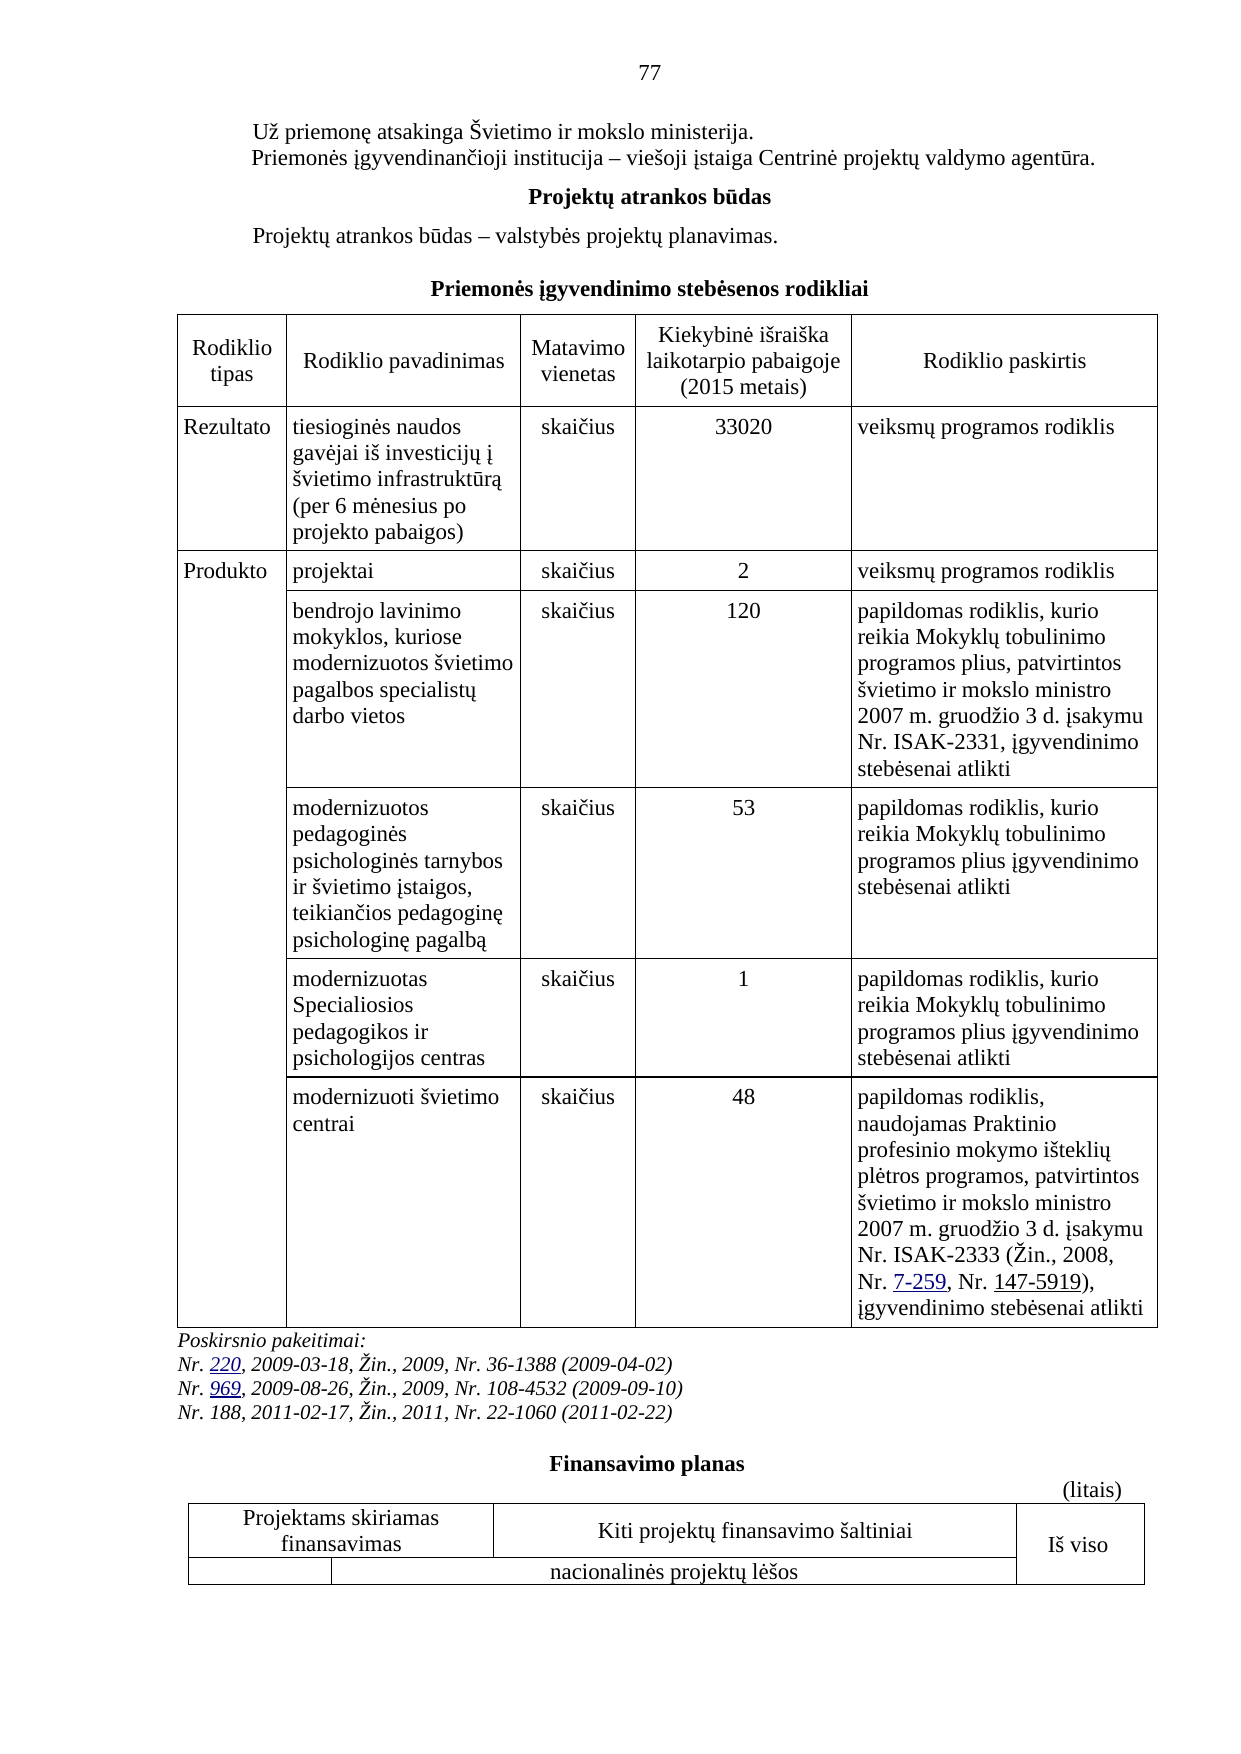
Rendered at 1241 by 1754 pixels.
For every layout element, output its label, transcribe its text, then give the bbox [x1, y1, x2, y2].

table_header Projektams skiriamas finansavimas [189, 1504, 493, 1557]
table_cell skaičius [521, 788, 635, 958]
table_cell Rezultato [178, 407, 286, 550]
table_cell tiesioginės naudos gavėjai iš investicijų į švietimo infrastruktūrą (per 6 mėnesius po projekto pabaigos) [287, 407, 520, 550]
table_cell Produkto [178, 551, 286, 1327]
table_cell papildomas rodiklis, naudojamas Praktinio profesinio mokymo išteklių plėtros programos, patvirtintos švietimo ir mokslo ministro 2007 m. gruodžio 3 d. įsakymu Nr. ISAK-2333 (Žin., 2008, Nr. 7-259, Nr. 147-5919), įgyvendinimo stebėsenai atlikti [852, 1078, 1157, 1327]
table_cell papildomas rodiklis, kurio reikia Mokyklų tobulinimo programos plius, patvirtintos švietimo ir mokslo ministro 2007 m. gruodžio 3 d. įsakymu Nr. ISAK-2331, įgyvendinimo stebėsenai atlikti [852, 591, 1157, 787]
text Projektų atrankos būdas [177, 183, 1122, 210]
table_cell skaičius [521, 959, 635, 1076]
text Poskirsnio pakeitimai: [177, 1328, 1122, 1352]
table_cell [189, 1558, 331, 1584]
table_cell skaičius [521, 407, 635, 550]
table_header Rodiklio tipas [178, 315, 286, 406]
table_cell skaičius [521, 551, 635, 590]
table_cell 2 [636, 551, 851, 590]
table_cell 120 [636, 591, 851, 787]
text Finansavimo planas [177, 1450, 1122, 1477]
table_cell bendrojo lavinimo mokyklos, kuriose modernizuotos švietimo pagalbos specialistų darbo vietos [287, 591, 520, 787]
table_header Kiti projektų finansavimo šaltiniai [494, 1504, 1016, 1557]
text Nr. 188, 2011-02-17, Žin., 2011, Nr. 22-1060 (2011-02-22) [177, 1400, 1122, 1424]
table_cell papildomas rodiklis, kurio reikia Mokyklų tobulinimo programos plius įgyvendinimo stebėsenai atlikti [852, 788, 1157, 958]
table_header Iš viso [1017, 1504, 1144, 1584]
text (litais) [177, 1477, 1122, 1503]
text Priemonės įgyvendinančioji institucija – viešoji įstaiga Centrinė projektų valdymo agentūra. [177, 144, 1122, 171]
table_header Rodiklio paskirtis [852, 315, 1157, 406]
table_cell nacionalinės projektų lėšos [332, 1558, 1016, 1584]
text Priemonės įgyvendinimo stebėsenos rodikliai [177, 275, 1122, 301]
text Už priemonę atsakinga Švietimo ir mokslo ministerija. [177, 118, 1122, 144]
table_cell 53 [636, 788, 851, 958]
table_cell skaičius [521, 1078, 635, 1327]
text Projektų atrankos būdas – valstybės projektų planavimas. [215, 222, 1122, 248]
text Nr. 969, 2009-08-26, Žin., 2009, Nr. 108-4532 (2009-09-10) [177, 1376, 1122, 1400]
table_cell 33020 [636, 407, 851, 550]
table_header Rodiklio pavadinimas [287, 315, 520, 406]
table_cell 48 [636, 1078, 851, 1327]
table_cell modernizuoti švietimo centrai [287, 1078, 520, 1327]
table_cell papildomas rodiklis, kurio reikia Mokyklų tobulinimo programos plius įgyvendini­mo stebėsenai atlikti [852, 959, 1157, 1076]
table_cell veiksmų programos rodiklis [852, 407, 1157, 550]
table_cell modernizuotas Specialiosios pedagogikos ir psichologijos centras [287, 959, 520, 1076]
table_cell skaičius [521, 591, 635, 787]
table_cell 1 [636, 959, 851, 1076]
table_header Matavimo vienetas [521, 315, 635, 406]
table_cell projektai [287, 551, 520, 590]
table_header Kiekybinė išraiška laikotarpio pabaigoje (2015 metais) [636, 315, 851, 406]
table_cell modernizuotos pedagoginės psichologinės tarnybos ir švietimo įstaigos, teikiančios pedagoginę psichologinę pagalbą [287, 788, 520, 958]
text Nr. 220, 2009-03-18, Žin., 2009, Nr. 36-1388 (2009-04-02) [177, 1352, 1122, 1376]
table_cell veiksmų programos rodiklis [852, 551, 1157, 590]
